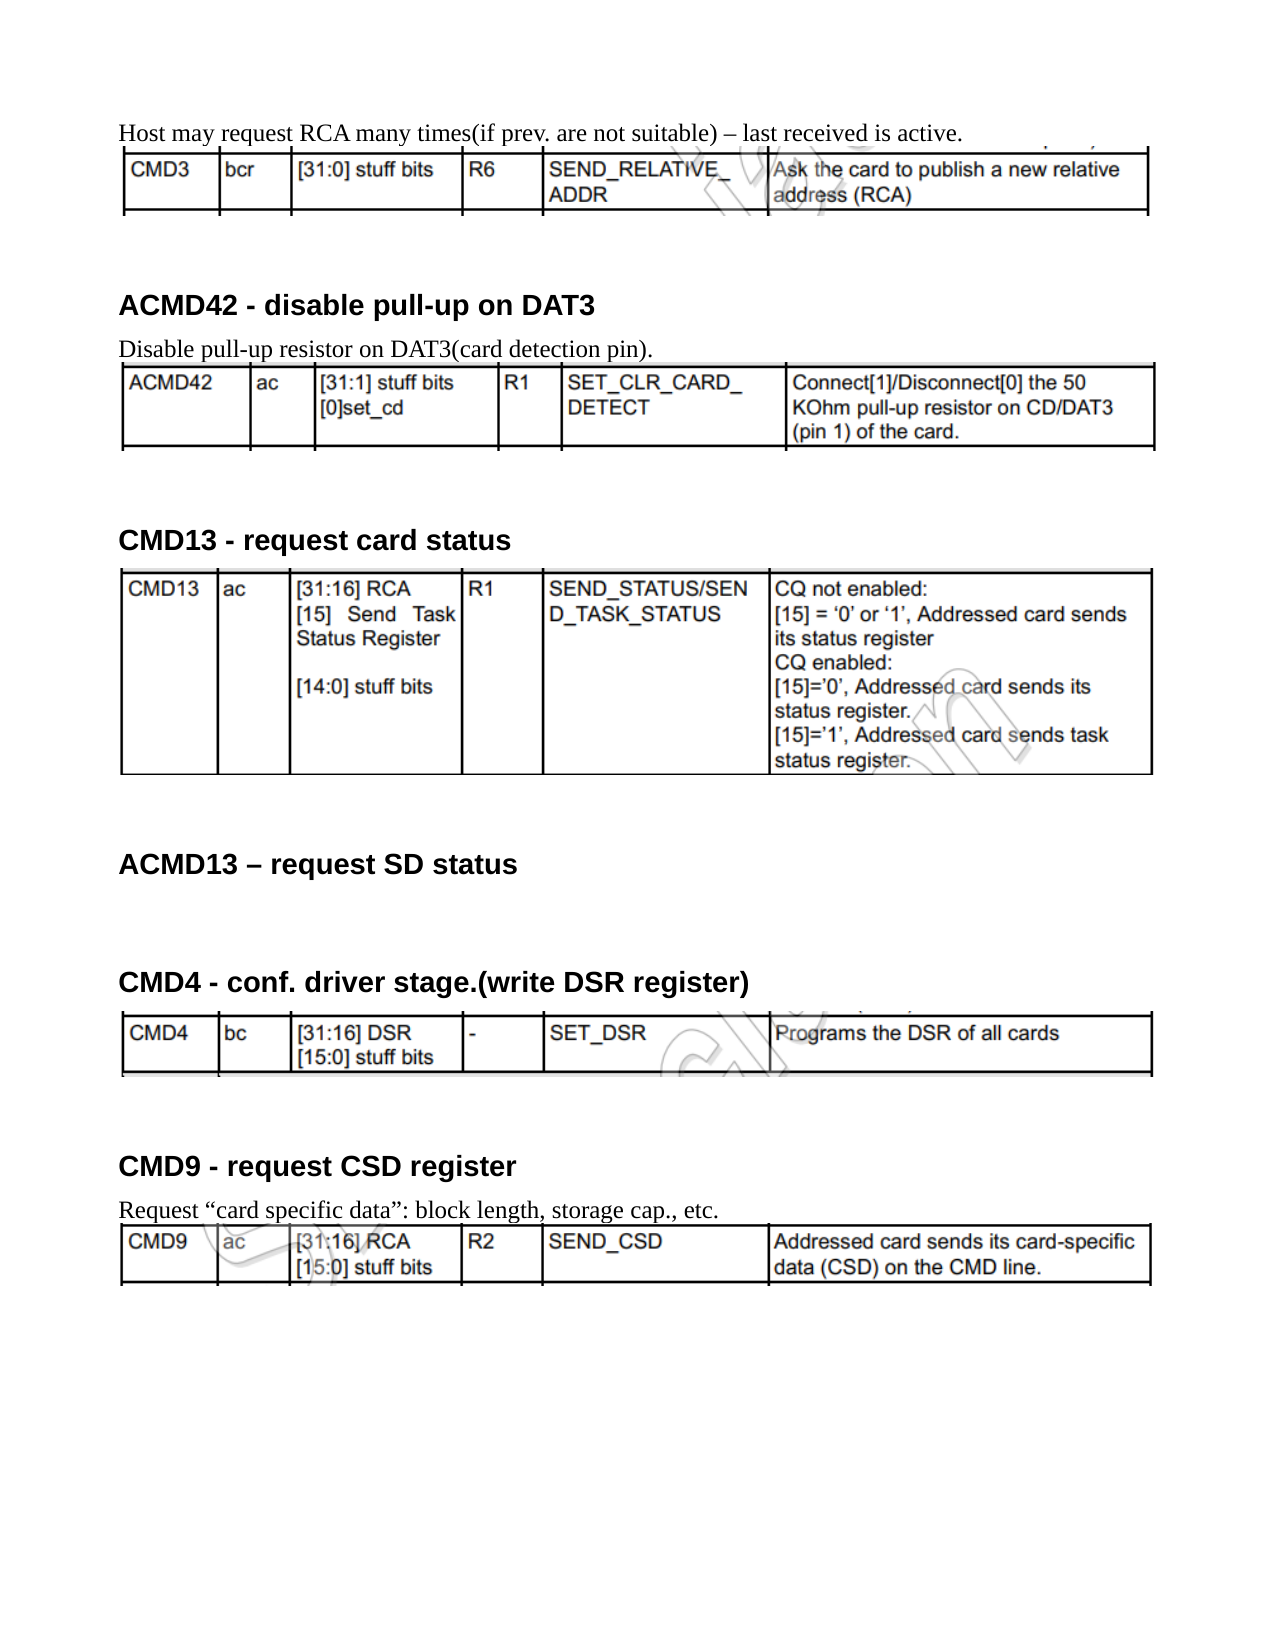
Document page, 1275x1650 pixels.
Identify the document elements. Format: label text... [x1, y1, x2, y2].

text Host may request RCA many times(if prev. are not suitable) – last received is active. [118, 118, 1157, 146]
picture [118, 1011, 1157, 1077]
picture [118, 362, 1157, 451]
subtitle ACMD42 - disable pull-up on DAT3 [118, 288, 1157, 322]
picture [118, 1223, 1157, 1286]
text Disable pull-up resistor on DAT3(card detection pin). [118, 334, 1157, 362]
text Request “card specific data”: block length, storage cap., etc. [118, 1195, 1157, 1223]
picture [118, 568, 1157, 775]
subtitle CMD13 - request card status [118, 523, 1157, 556]
subtitle CMD4 - conf. driver stage.(write DSR register) [118, 965, 1157, 999]
subtitle ACMD13 – request SD status [118, 847, 1157, 881]
picture [118, 146, 1157, 216]
subtitle CMD9 - request CSD register [118, 1149, 1157, 1182]
